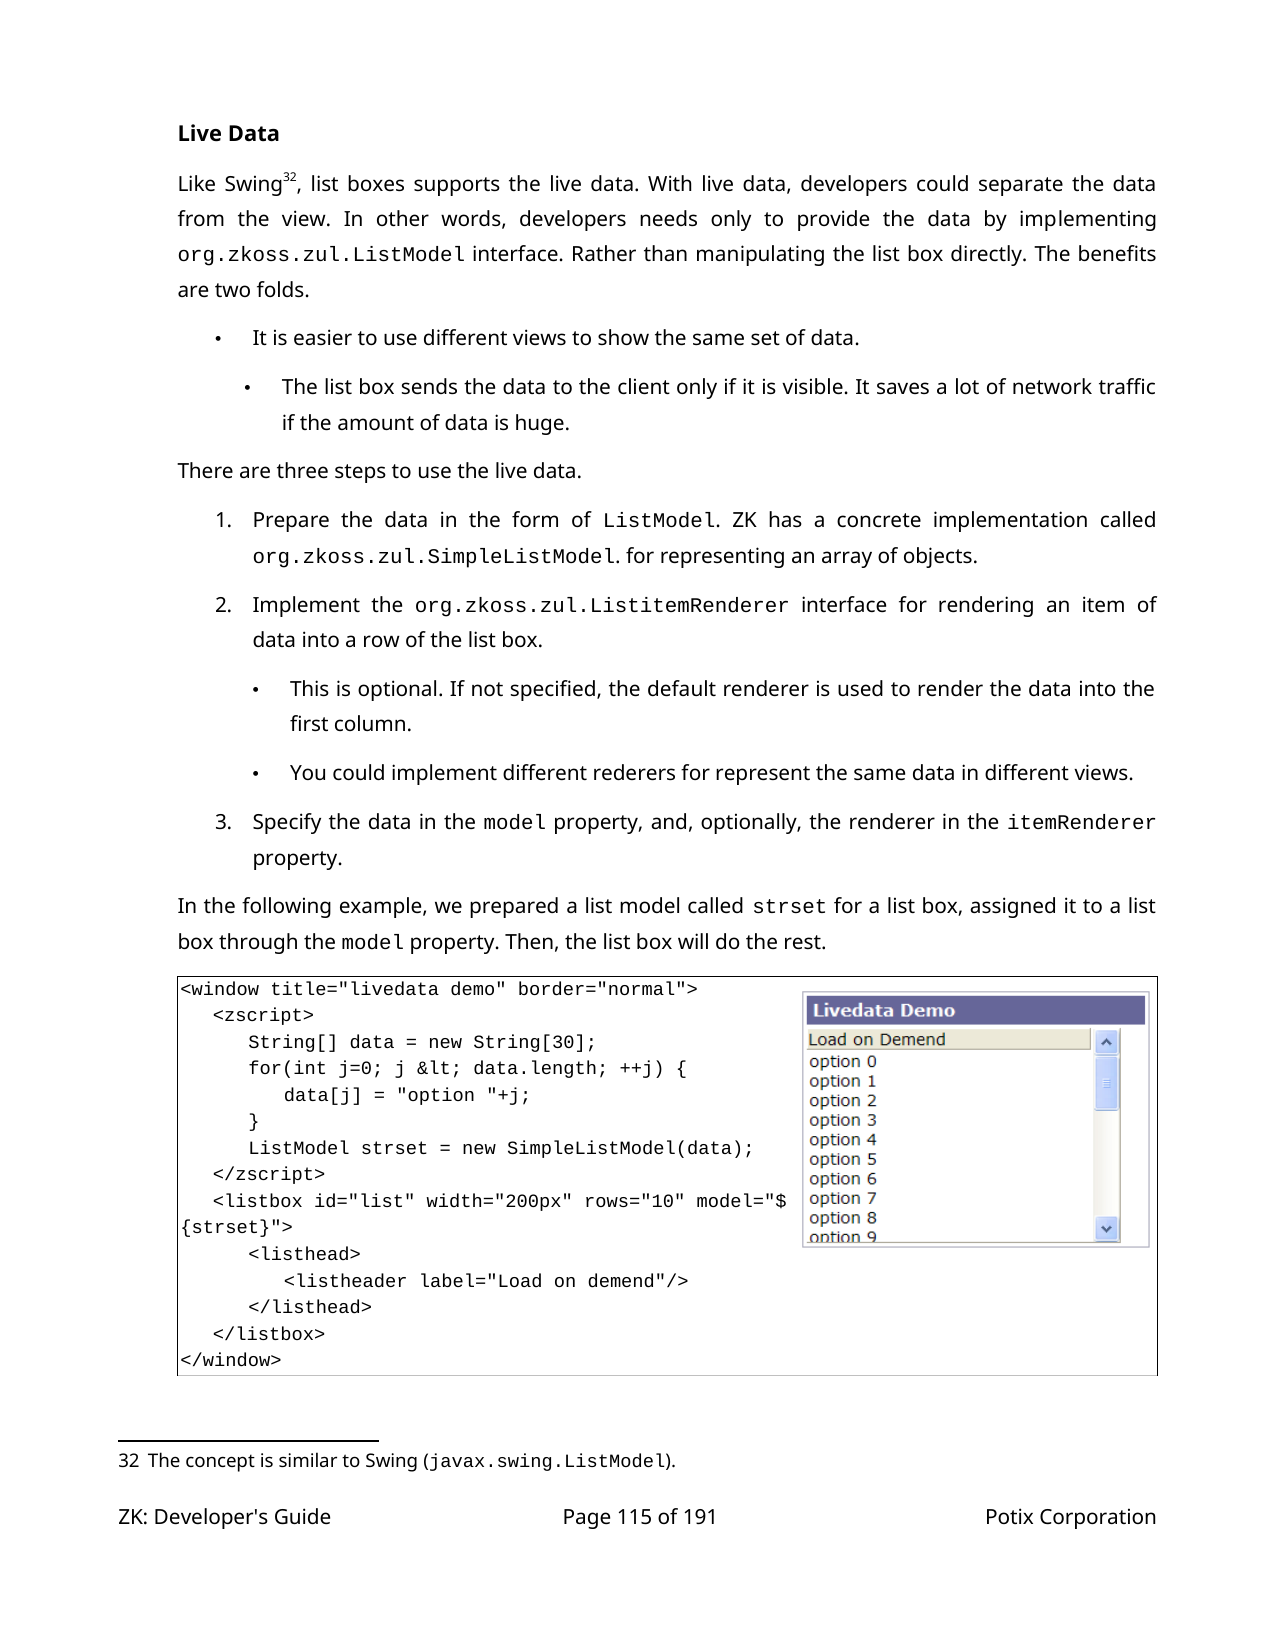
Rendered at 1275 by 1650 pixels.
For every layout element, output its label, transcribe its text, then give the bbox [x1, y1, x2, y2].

picture [800, 989, 1152, 1250]
text In the following example, we prepared a list model called strset for a list box, assigned it to a list box through the model property. Then, the list box will do the rest. [177, 892, 1157, 956]
list Implement the org.zkoss.zul.ListitemRenderer interface for rendering an item of data into a row of the list box. [215, 590, 1157, 654]
list This is optional. If not specified, the default renderer is used to render the data into the first column. [252, 674, 1157, 738]
text Like Swing, list boxes supports the live data. With live data, developers could separate the data from the view. In other words, developers needs only to provide the data by implementing org.zkoss.zul.ListModel interface. Rather than manipulating the list box directly. The benefits are two folds. [177, 169, 1157, 303]
text There are three steps to use the live data. [177, 456, 1157, 485]
list Specify the data in the model property, and, optionally, the renderer in the itemRenderer property. [215, 807, 1157, 871]
list You could implement different rederers for represent the same data in different views. [252, 758, 1157, 787]
text The concept is similar to Swing (javax.swing.ListModel). [118, 1447, 1157, 1473]
list It is easier to use different views to show the same set of data. [215, 323, 1157, 352]
list Prepare the data in the form of ListModel. ZK has a concrete implementation called org.zkoss.zul.SimpleListModel. for representing an array of objects. [215, 505, 1157, 569]
subtitle Live Data [177, 118, 1157, 148]
list The list box sends the data to the client only if it is visible. It saves a lot of network traffic if the amount of data is huge. [244, 372, 1157, 436]
text <window title="livedata demo" border="normal"> <zscript> String[] data = new String[30]; for(int j=0; j &lt; data.length; ++j) { data[j] = "option "+j; } ListModel strset = new SimpleListModel(data); </zscript> <listbox id="list" width="200px" rows="10" model="${strset}"> <listhead> <listheader label="Load on demend"/> </listhead> </listbox> </window> [178, 977, 1157, 1375]
